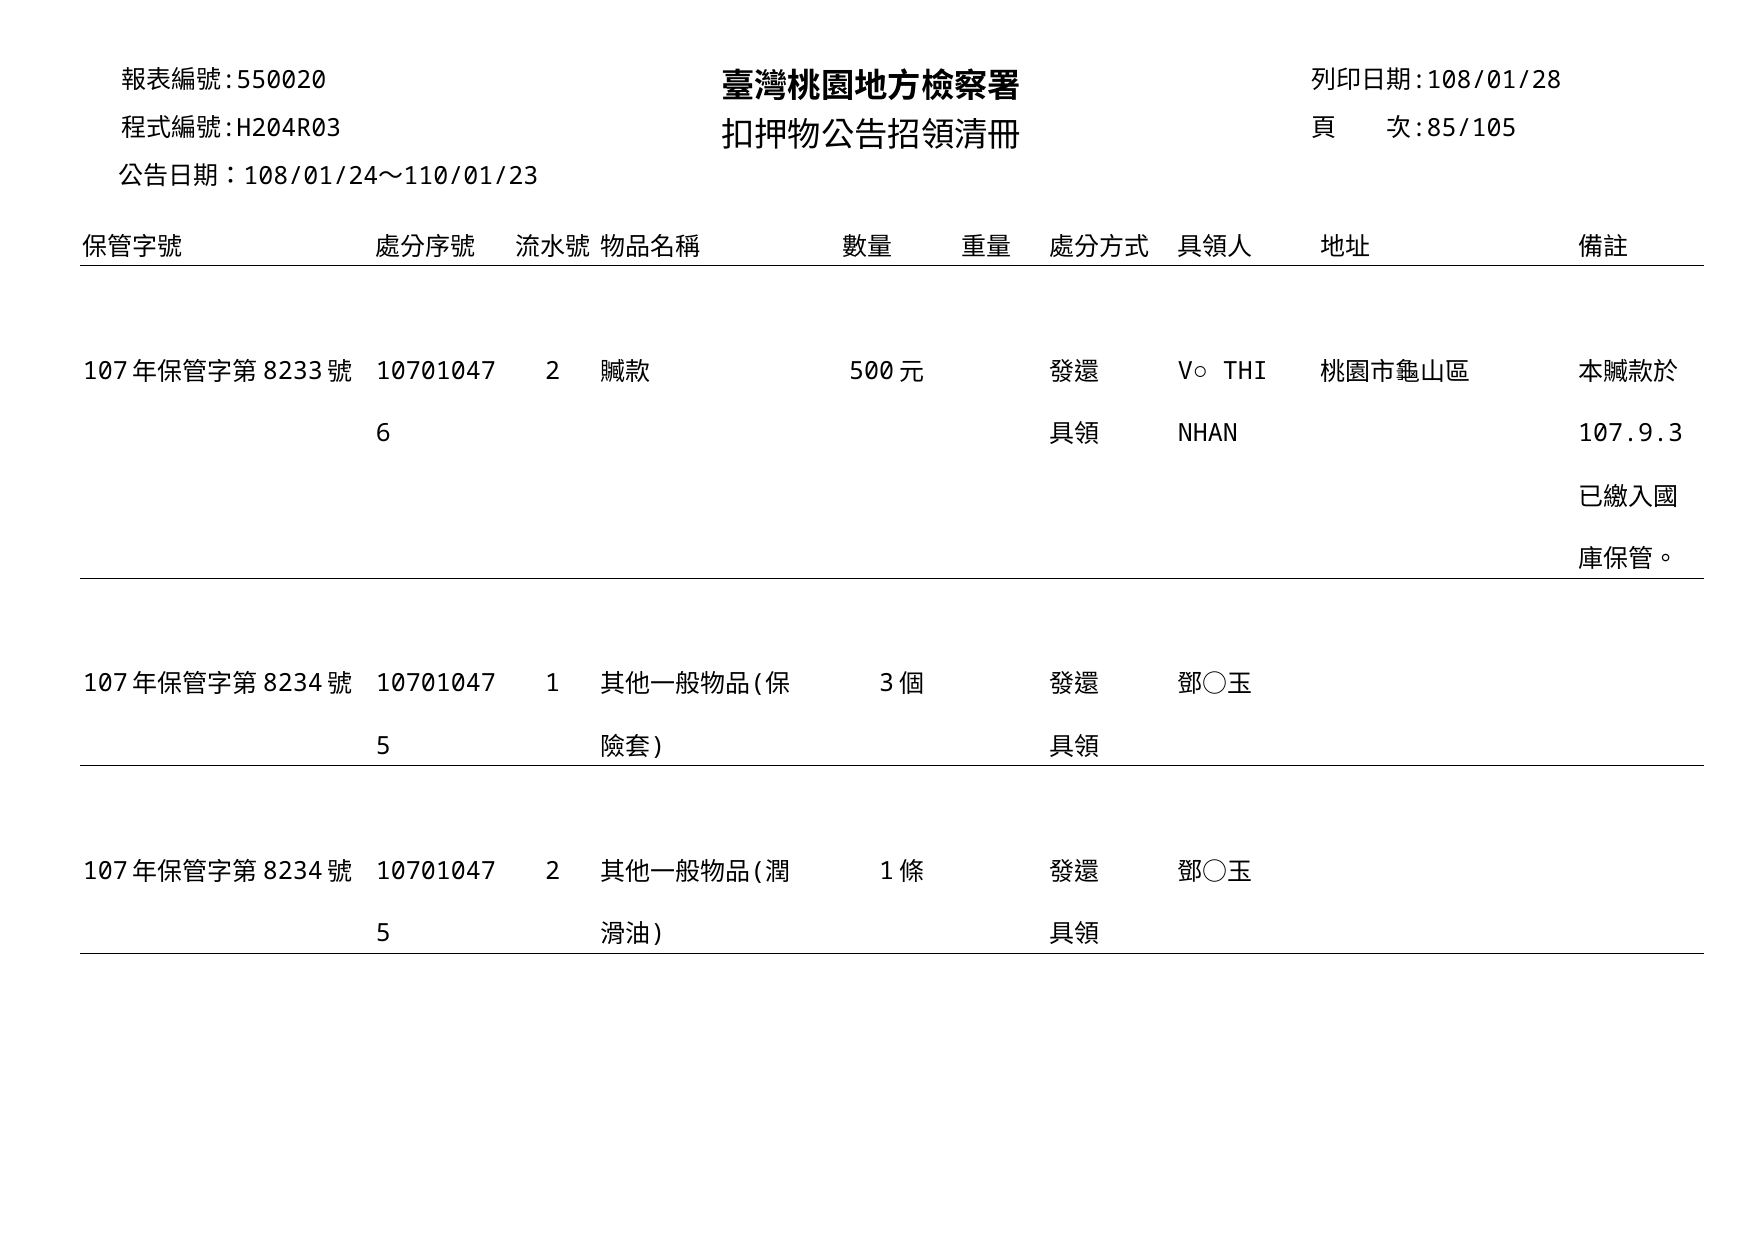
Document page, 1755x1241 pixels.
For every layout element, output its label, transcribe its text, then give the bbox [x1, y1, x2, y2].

table_cell 1 [507, 579, 597, 765]
table_cell [1317, 766, 1575, 953]
table_cell [1575, 579, 1704, 765]
table_cell 其他一般物品(保險套) [597, 579, 807, 765]
table_header 備註 [1575, 203, 1704, 265]
table_cell 桃園市龜山區 [1317, 266, 1575, 578]
table_cell 贓款 [597, 266, 807, 578]
table_cell 本贓款於107.9.3已繳入國庫保管。 [1575, 266, 1704, 578]
table_cell 1條 [808, 766, 927, 953]
table_header 處分方式 [1046, 203, 1175, 265]
table_cell 2 [507, 266, 597, 578]
table_cell [927, 266, 1046, 578]
table_cell 107010476 [373, 266, 507, 578]
table_header 數量 [808, 203, 927, 265]
table_cell 鄧○玉 [1175, 766, 1317, 953]
table_cell [927, 579, 1046, 765]
table_cell 107010475 [373, 579, 507, 765]
table_header 處分序號 [373, 203, 507, 265]
table_cell V○ THI NHAN [1175, 266, 1317, 578]
table_cell 107年保管字第8234號 [80, 766, 373, 953]
table_cell 107010475 [373, 766, 507, 953]
table_header 重量 [927, 203, 1046, 265]
table_header 具領人 [1175, 203, 1317, 265]
table_cell 發還 具領 [1046, 766, 1175, 953]
table_cell 107年保管字第8234號 [80, 579, 373, 765]
table_cell 鄧○玉 [1175, 579, 1317, 765]
table_cell [1317, 579, 1575, 765]
table_cell 發還 具領 [1046, 579, 1175, 765]
table_cell 3個 [808, 579, 927, 765]
table_cell 107年保管字第8233號 [80, 266, 373, 578]
table_header 保管字號 [80, 203, 373, 265]
table_cell [927, 766, 1046, 953]
table_cell 500元 [808, 266, 927, 578]
table_header 流水號 [507, 203, 597, 265]
table_header 地址 [1317, 203, 1575, 265]
table_cell 2 [507, 766, 597, 953]
table_cell [1575, 766, 1704, 953]
table_cell 其他一般物品(潤滑油) [597, 766, 807, 953]
table_header 物品名稱 [597, 203, 807, 265]
table_cell 發還 具領 [1046, 266, 1175, 578]
